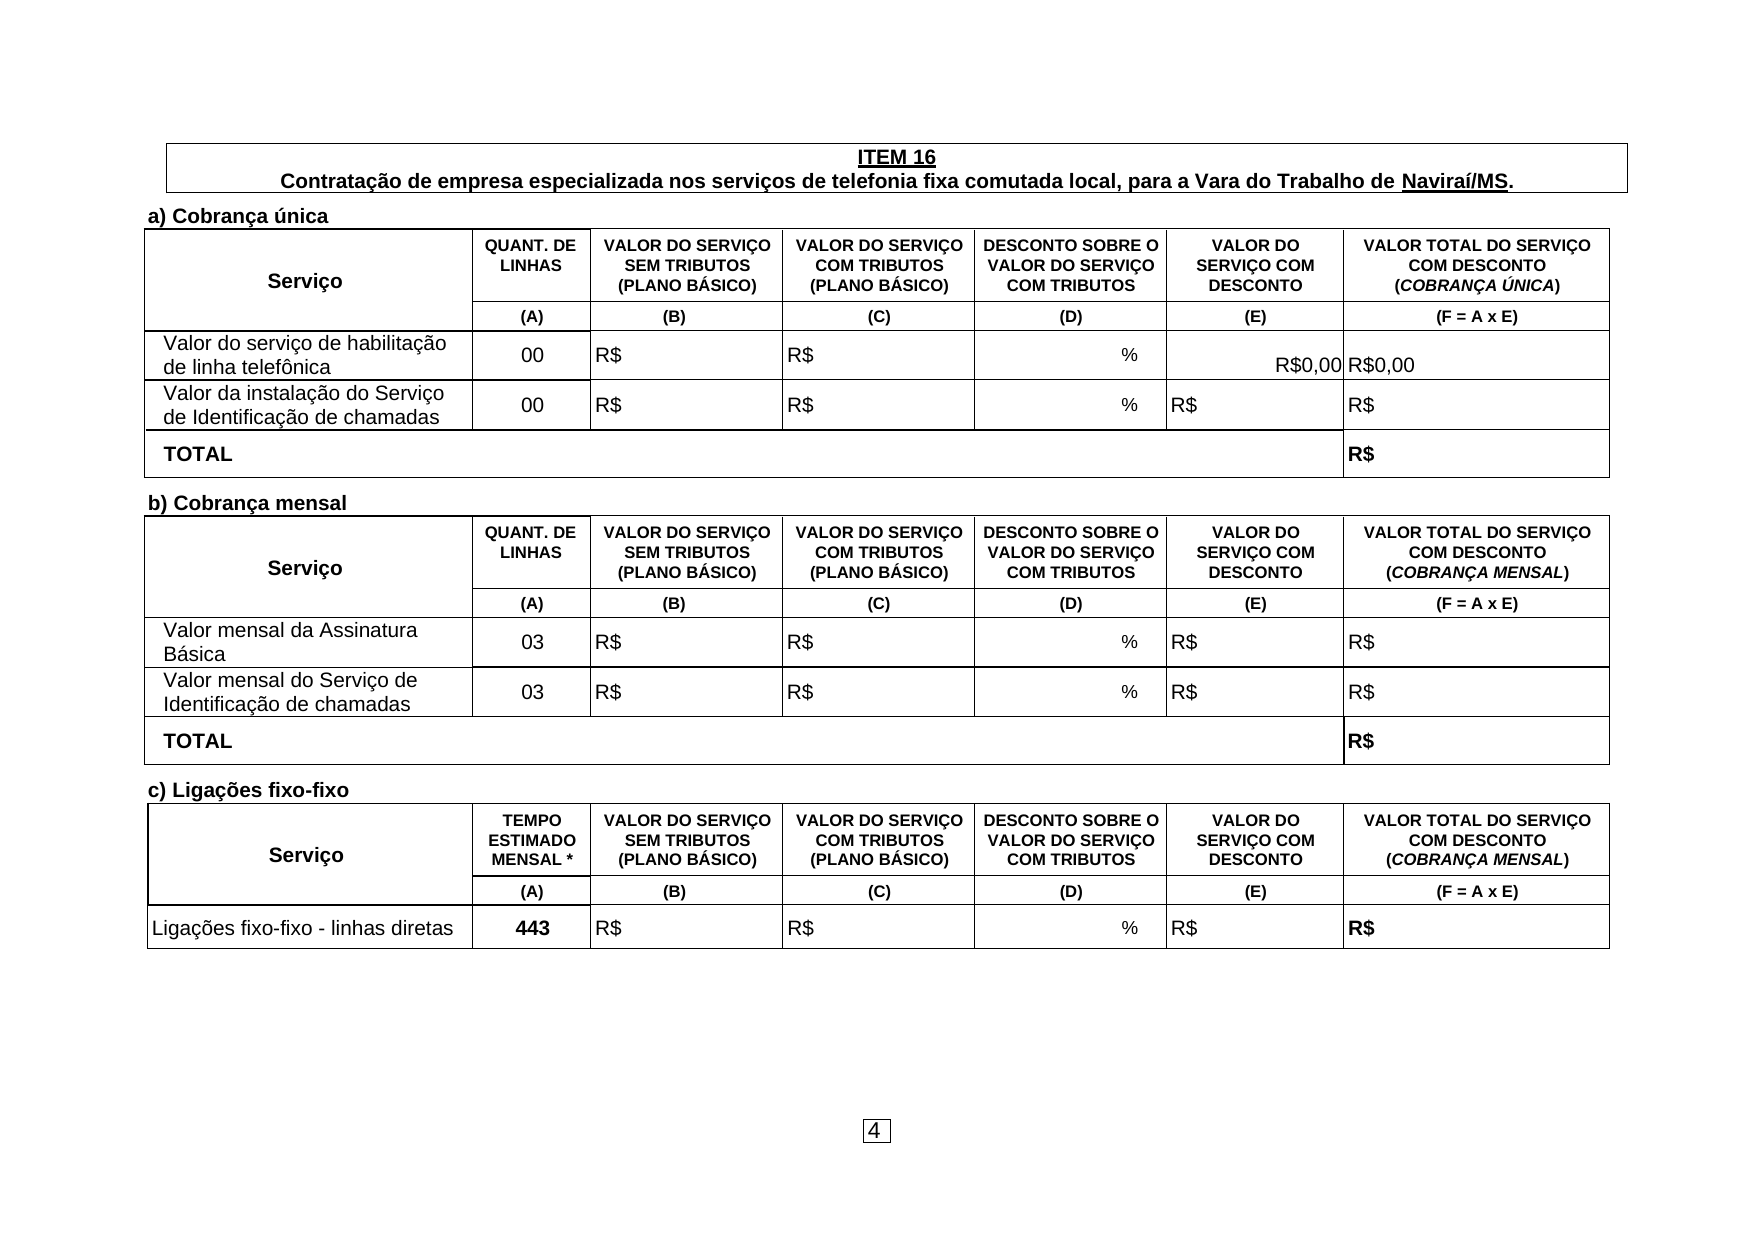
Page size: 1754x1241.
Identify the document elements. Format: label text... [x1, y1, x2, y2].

table_cell (B) [591, 876, 782, 904]
table_header DESCONTO SOBRE O VALOR DO SERVIÇO COM TRIBUTOS [975, 229, 1166, 301]
table_cell Ligações fixo-fixo - linhas diretas [148, 906, 472, 948]
table_cell R$ [591, 618, 782, 666]
table_cell R$ [591, 905, 782, 948]
table_cell (C) [783, 589, 974, 617]
table_cell 03 [473, 618, 590, 666]
table_cell (B) [591, 302, 782, 330]
list Ligações fixo-fixo [148, 778, 1623, 802]
table_cell R$ [591, 331, 782, 379]
table_cell 00 [473, 381, 590, 429]
table_cell R$ [783, 905, 974, 948]
table_cell R$ [783, 380, 974, 429]
table_header QUANT. DE LINHAS [473, 517, 590, 587]
table_header VALOR DO SERVIÇO COM DESCONTO [1167, 804, 1343, 875]
table_cell 03 [473, 668, 590, 716]
table_cell (E) [1167, 876, 1343, 904]
table_header VALOR TOTAL DO SERVIÇO COM DESCONTO (COBRANÇA MENSAL) [1344, 804, 1609, 875]
text Contratação de empresa especializada nos serviços de telefonia fixa comutada local, para a Vara do Trabalho de Naviraí/MS. [207, 169, 1586, 192]
table_cell (E) [1167, 302, 1343, 330]
table_cell (F = A x E) [1344, 589, 1609, 617]
table_cell R$ [783, 331, 974, 379]
table_cell R$ [1167, 668, 1343, 716]
table_cell (C) [783, 302, 974, 330]
table_cell (F = A x E) [1344, 302, 1609, 330]
table_cell % [975, 668, 1166, 716]
table_cell R$ [1344, 430, 1609, 477]
table_header Serviço [145, 517, 472, 617]
table_cell (D) [975, 876, 1166, 904]
table_cell % [975, 905, 1166, 948]
table_header VALOR DO SERVIÇO COM TRIBUTOS (PLANO BÁSICO) [783, 804, 974, 875]
table_cell (A) [473, 302, 590, 330]
table_cell R$ [591, 380, 782, 429]
table_header DESCONTO SOBRE O VALOR DO SERVIÇO COM TRIBUTOS [975, 804, 1166, 875]
table_cell Valor do serviço de habilitação de linha telefônica [145, 332, 472, 379]
table_cell R$ [1345, 717, 1609, 764]
table_header VALOR DO SERVIÇO COM DESCONTO [1167, 229, 1343, 301]
table_cell R$ [1344, 618, 1609, 666]
table_cell (D) [975, 589, 1166, 617]
table_cell R$ [1344, 380, 1609, 429]
table_header Serviço [145, 230, 472, 330]
table_header QUANT. DE LINHAS [473, 230, 590, 301]
table_cell R$ [1167, 618, 1343, 666]
table_cell (D) [975, 302, 1166, 330]
table_header DESCONTO SOBRE O VALOR DO SERVIÇO COM TRIBUTOS [975, 516, 1166, 587]
table_cell (C) [783, 876, 974, 904]
table_cell Valor da instalação do Serviço de Identificação de chamadas [145, 381, 472, 429]
table_cell (F = A x E) [1344, 876, 1609, 904]
table_cell R$0,00 [1344, 331, 1609, 379]
table_header VALOR DO SERVIÇO COM TRIBUTOS (PLANO BÁSICO) [783, 229, 974, 301]
table_cell % [975, 618, 1166, 666]
list Cobrança mensal [148, 491, 1623, 515]
table_cell R$ [1167, 380, 1343, 429]
table_cell R$ [1344, 905, 1609, 948]
table_header VALOR DO SERVIÇO COM TRIBUTOS (PLANO BÁSICO) [783, 516, 974, 587]
text ITEM 16 [207, 144, 1586, 168]
table_header VALOR DO SERVIÇO SEM TRIBUTOS (PLANO BÁSICO) [591, 516, 782, 587]
table_cell (B) [591, 589, 782, 617]
table_cell 00 [473, 332, 590, 379]
table_cell R$ [783, 618, 974, 666]
table_header VALOR TOTAL DO SERVIÇO COM DESCONTO (COBRANÇA ÚNICA) [1344, 229, 1609, 301]
table_header VALOR DO SERVIÇO COM DESCONTO [1167, 516, 1343, 587]
table_cell Valor mensal da Assinatura Básica [145, 618, 472, 666]
table_cell 443 [473, 906, 590, 948]
table_header Serviço [149, 804, 472, 904]
table_header VALOR DO SERVIÇO SEM TRIBUTOS (PLANO BÁSICO) [591, 804, 782, 875]
table_cell (A) [473, 589, 590, 617]
table_cell R$ [783, 668, 974, 716]
table_cell (E) [1167, 589, 1343, 617]
table_header VALOR DO SERVIÇO SEM TRIBUTOS (PLANO BÁSICO) [591, 229, 782, 301]
table_cell Valor mensal do Serviço de Identificação de chamadas [145, 668, 472, 716]
table_header VALOR TOTAL DO SERVIÇO COM DESCONTO (COBRANÇA MENSAL) [1344, 516, 1609, 587]
table_cell R$0,00 [1167, 331, 1343, 379]
table_cell % [975, 380, 1166, 429]
table_cell R$ [1167, 905, 1343, 948]
table_cell % [975, 331, 1166, 379]
table_cell TOTAL [145, 430, 1343, 477]
list Cobrança única [148, 204, 1623, 228]
table_cell (A) [473, 877, 590, 904]
table_header TEMPO ESTIMADO MENSAL * [473, 804, 590, 875]
table_cell TOTAL [145, 717, 1343, 764]
table_cell R$ [591, 668, 782, 716]
table_cell R$ [1344, 668, 1609, 716]
